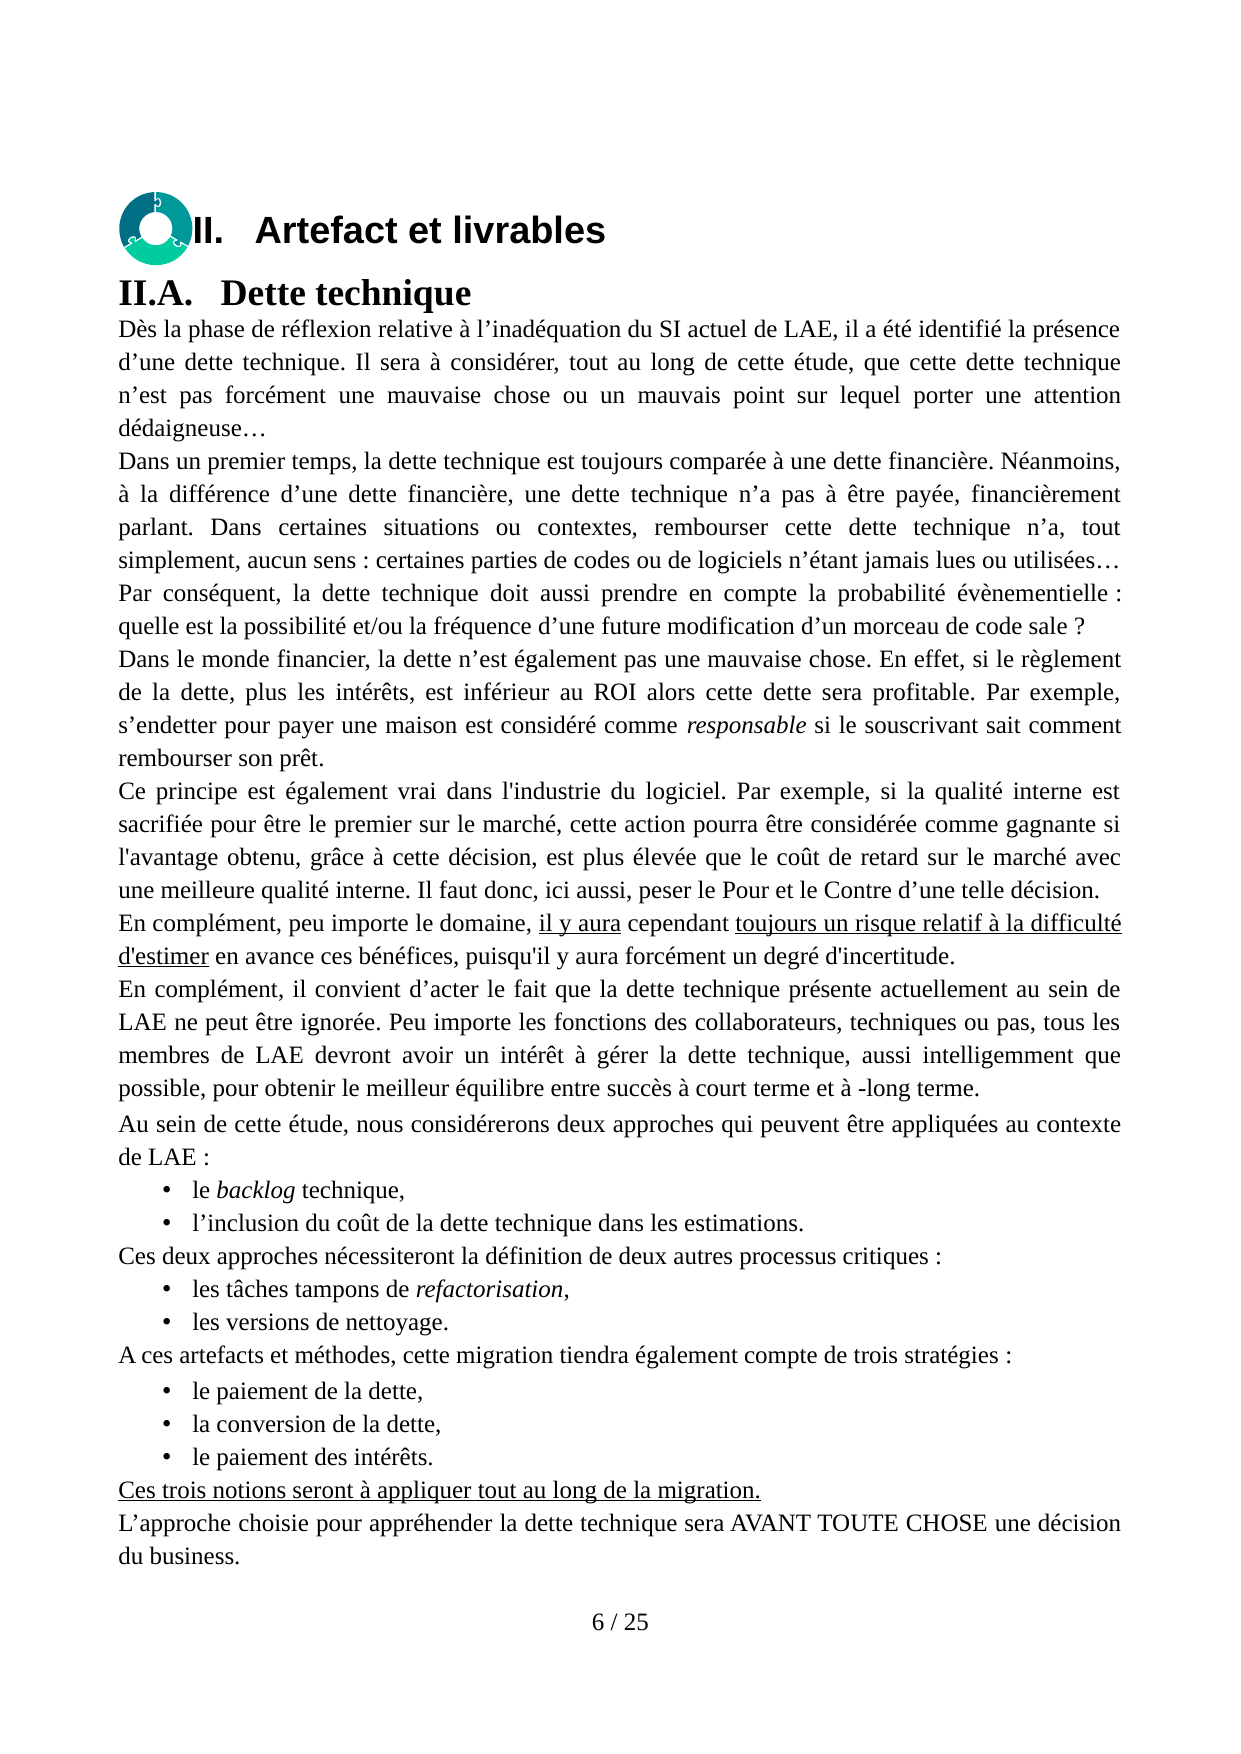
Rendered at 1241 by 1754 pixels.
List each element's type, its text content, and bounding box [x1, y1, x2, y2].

list le backlog technique, [162, 1175, 1122, 1204]
text Ce principe est également vrai dans l'industrie du logiciel. Par exemple, si la qualité interne est sacrifiée pour être le premier sur le marché, cette action pourra être considérée comme gagnante si l'avantage obtenu, grâce à cette décision, est plus élevée que le coût de retard sur le marché avec une meilleure qualité interne. Il faut donc, ici aussi, peser le Pour et le Contre d’une telle décision. [118, 776, 1122, 904]
subtitle Dette technique [118, 271, 1122, 314]
subtitle Artefact et livrables [186, 207, 1122, 251]
list le paiement des intérêts. [162, 1442, 1122, 1471]
text Au sein de cette étude, nous considérerons deux approches qui peuvent être appliquées au contexte de LAE : [118, 1109, 1122, 1171]
text En complément, peu importe le domaine, il y aura cependant toujours un risque relatif à la difficulté d'estimer en avance ces bénéfices, puisqu'il y aura forcément un degré d'incertitude. [118, 908, 1122, 970]
list le paiement de la dette, [162, 1376, 1122, 1404]
list les versions de nettoyage. [162, 1307, 1122, 1336]
list la conversion de la dette, [162, 1409, 1122, 1437]
text A ces artefacts et méthodes, cette migration tiendra également compte de trois stratégies : [118, 1340, 1122, 1369]
subtitle [140, 207, 172, 245]
text Dès la phase de réflexion relative à l’inadéquation du SI actuel de LAE, il a été identifié la présence d’une dette technique. Il sera à considérer, tout au long de cette étude, que cette dette technique n’est pas forcément une mauvaise chose ou un mauvais point sur lequel porter une attention dédaigneuse… [118, 314, 1122, 441]
text Ces trois notions seront à appliquer tout au long de la migration. [118, 1475, 1122, 1503]
text L’approche choisie pour appréhender la dette technique sera AVANT TOUTE CHOSE une décision du business. [118, 1508, 1122, 1569]
text Ces deux approches nécessiteront la définition de deux autres processus critiques : [118, 1241, 1122, 1270]
list l’inclusion du coût de la dette technique dans les estimations. [162, 1208, 1122, 1237]
list les tâches tampons de refactorisation, [162, 1274, 1122, 1303]
text Par conséquent, la dette technique doit aussi prendre en compte la probabilité évènementielle : quelle est la possibilité et/ou la fréquence d’une future modification d’un morceau de code sale ? [118, 578, 1122, 639]
text Dans le monde financier, la dette n’est également pas une mauvaise chose. En effet, si le règlement de la dette, plus les intérêts, est inférieur au ROI alors cette dette sera profitable. Par exemple, s’endetter pour payer une maison est considéré comme responsable si le souscrivant sait comment rembourser son prêt. [118, 644, 1122, 772]
text En complément, il convient d’acter le fait que la dette technique présente actuellement au sein de LAE ne peut être ignorée. Peu importe les fonctions des collaborateurs, techniques ou pas, tous les membres de LAE devront avoir un intérêt à gérer la dette technique, aussi intelligemment que possible, pour obtenir le meilleur équilibre entre succès à court terme et à -long terme. [118, 974, 1122, 1102]
text Dans un premier temps, la dette technique est toujours comparée à une dette financière. Néanmoins, à la différence d’une dette financière, une dette technique n’a pas à être payée, financièrement parlant. Dans certaines situations ou contextes, rembourser cette dette technique n’a, tout simplement, aucun sens : certaines parties de codes ou de logiciels n’étant jamais lues ou utilisées… [118, 446, 1122, 573]
